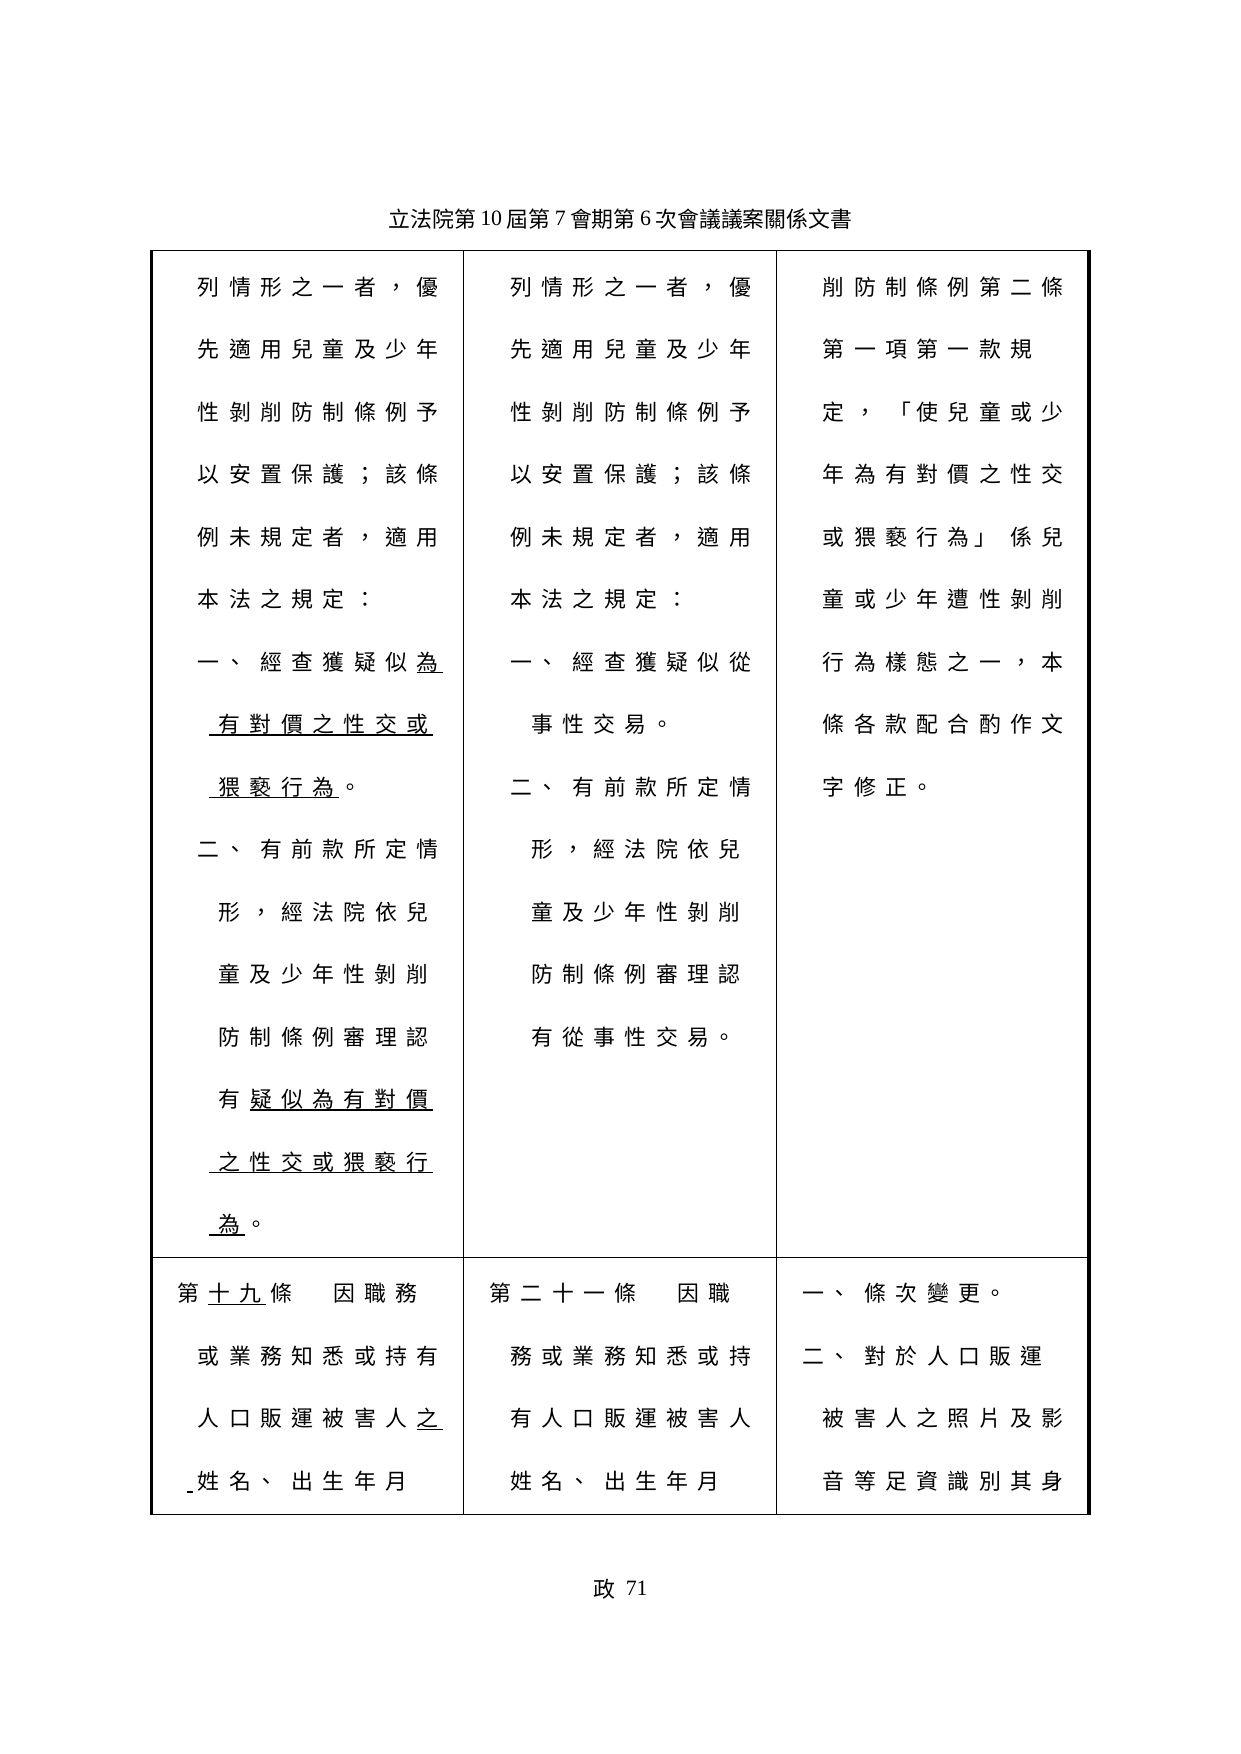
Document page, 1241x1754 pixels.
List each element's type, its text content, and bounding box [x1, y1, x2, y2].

table_cell 列情形之一者，優先適用兒童及少年性剝削防制條例予以安置保護；該條例未規定者，適用本法之規定： 一、經查獲疑似為有對價之性交或猥褻行為。 二、有前款所定情形，經法院依兒童及少年性剝削防制條例審理認有疑似為有對價之性交或猥褻行為。 [153, 251, 463, 1257]
table_cell 列情形之一者，優先適用兒童及少年性剝削防制條例予以安置保護；該條例未規定者，適用本法之規定： 一、經查獲疑似從事性交易。 二、有前款所定情形，經法院依兒童及少年性剝削防制條例審理認有從事性交易。 [464, 251, 776, 1257]
table_cell 第二十一條 因職務或業務知悉或持有人口販運被害人姓名、出生年月 [464, 1258, 776, 1514]
table_cell 第十九條 因職務或業務知悉或持有人口販運被害人之姓名、出生年月 [153, 1258, 463, 1514]
table_cell 削防制條例第二條第一項第一款規定，「使兒童或少年為有對價之性交或猥褻行為」係兒童或少年遭性剝削行為樣態之一，本條各款配合酌作文字修正。 [777, 251, 1087, 1257]
table_cell 一、條次變更。 二、對於人口販運被害人之照片及影音等足資識別其身 [777, 1258, 1087, 1514]
